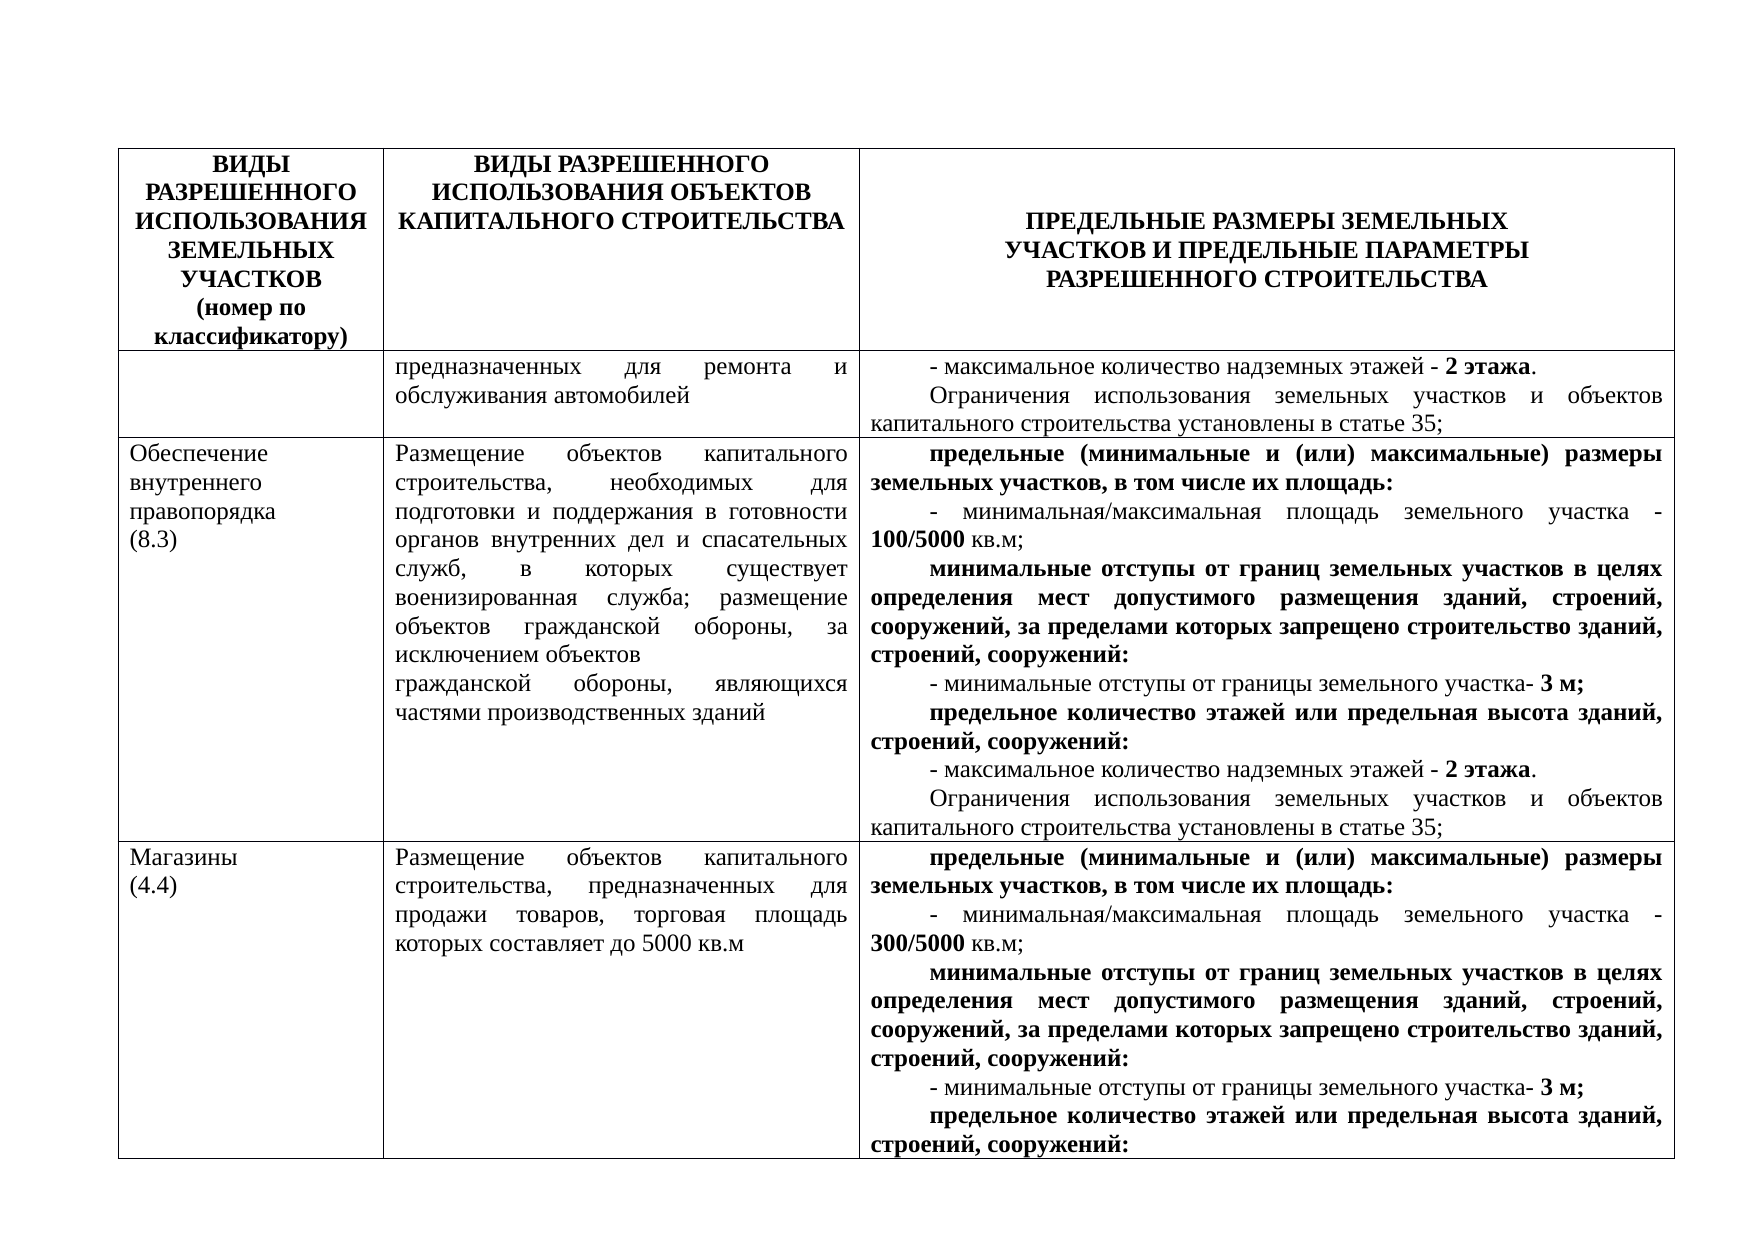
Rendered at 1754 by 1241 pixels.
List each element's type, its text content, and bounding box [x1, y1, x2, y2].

table_header ВИДЫ РАЗРЕШЕННОГО ИСПОЛЬЗОВАНИЯ ЗЕМЕЛЬНЫХ УЧАСТКОВ (номер по классификатору) [119, 149, 383, 350]
table_cell Размещение объектов капитального строительства, предназначенных для продажи товаров, торговая площадь которых составляет до 5000 кв.м [384, 842, 859, 1158]
table_cell предельные (минимальные и (или) максимальные) размеры земельных участков, в том числе их площадь: - минимальная/максимальная площадь земельного участка - 100/5000 кв.м; минимальные отступы от границ земельных участков в целях определения мест допустимого размещения зданий, строений, сооружений, за пределами которых запрещено строительство зданий, строений, сооружений: - минимальные отступы от границы земельного участка- 3 м; предельное количество этажей или предельная высота зданий, строений, сооружений: - максимальное количество надземных этажей - 2 этажа. Ограничения использования земельных участков и объектов капитального строительства установлены в статье 35; [860, 438, 1674, 841]
table_cell предельные (минимальные и (или) максимальные) размеры земельных участков, в том числе их площадь: - минимальная/максимальная площадь земельного участка - 300/5000 кв.м; минимальные отступы от границ земельных участков в целях определения мест допустимого размещения зданий, строений, сооружений, за пределами которых запрещено строительство зданий, строений, сооружений: - минимальные отступы от границы земельного участка- 3 м; предельное количество этажей или предельная высота зданий, строений, сооружений: [860, 842, 1674, 1158]
table_cell предназначенных для ремонта и обслуживания автомобилей [384, 351, 859, 437]
table_header ВИДЫ РАЗРЕШЕННОГО ИСПОЛЬЗОВАНИЯ ОБЪЕКТОВ КАПИТАЛЬНОГО СТРОИТЕЛЬСТВА [384, 149, 859, 350]
table_cell Размещение объектов капитального строительства, необходимых для подготовки и поддержания в готовности органов внутренних дел и спасательных служб, в которых существует военизированная служба; размещение объектов гражданской обороны, за исключением объектов гражданской обороны, являющихся частями производственных зданий [384, 438, 859, 841]
table_cell Магазины (4.4) [119, 842, 383, 1158]
table_header ПРЕДЕЛЬНЫЕ РАЗМЕРЫ ЗЕМЕЛЬНЫХ УЧАСТКОВ И ПРЕДЕЛЬНЫЕ ПАРАМЕТРЫ РАЗРЕШЕННОГО СТРОИТЕЛЬСТВА [860, 149, 1674, 350]
table_cell - максимальное количество надземных этажей - 2 этажа. Ограничения использования земельных участков и объектов капитального строительства установлены в статье 35; [860, 351, 1674, 437]
table_cell [119, 351, 383, 437]
table_cell Обеспечение внутреннего правопорядка (8.3) [119, 438, 383, 841]
